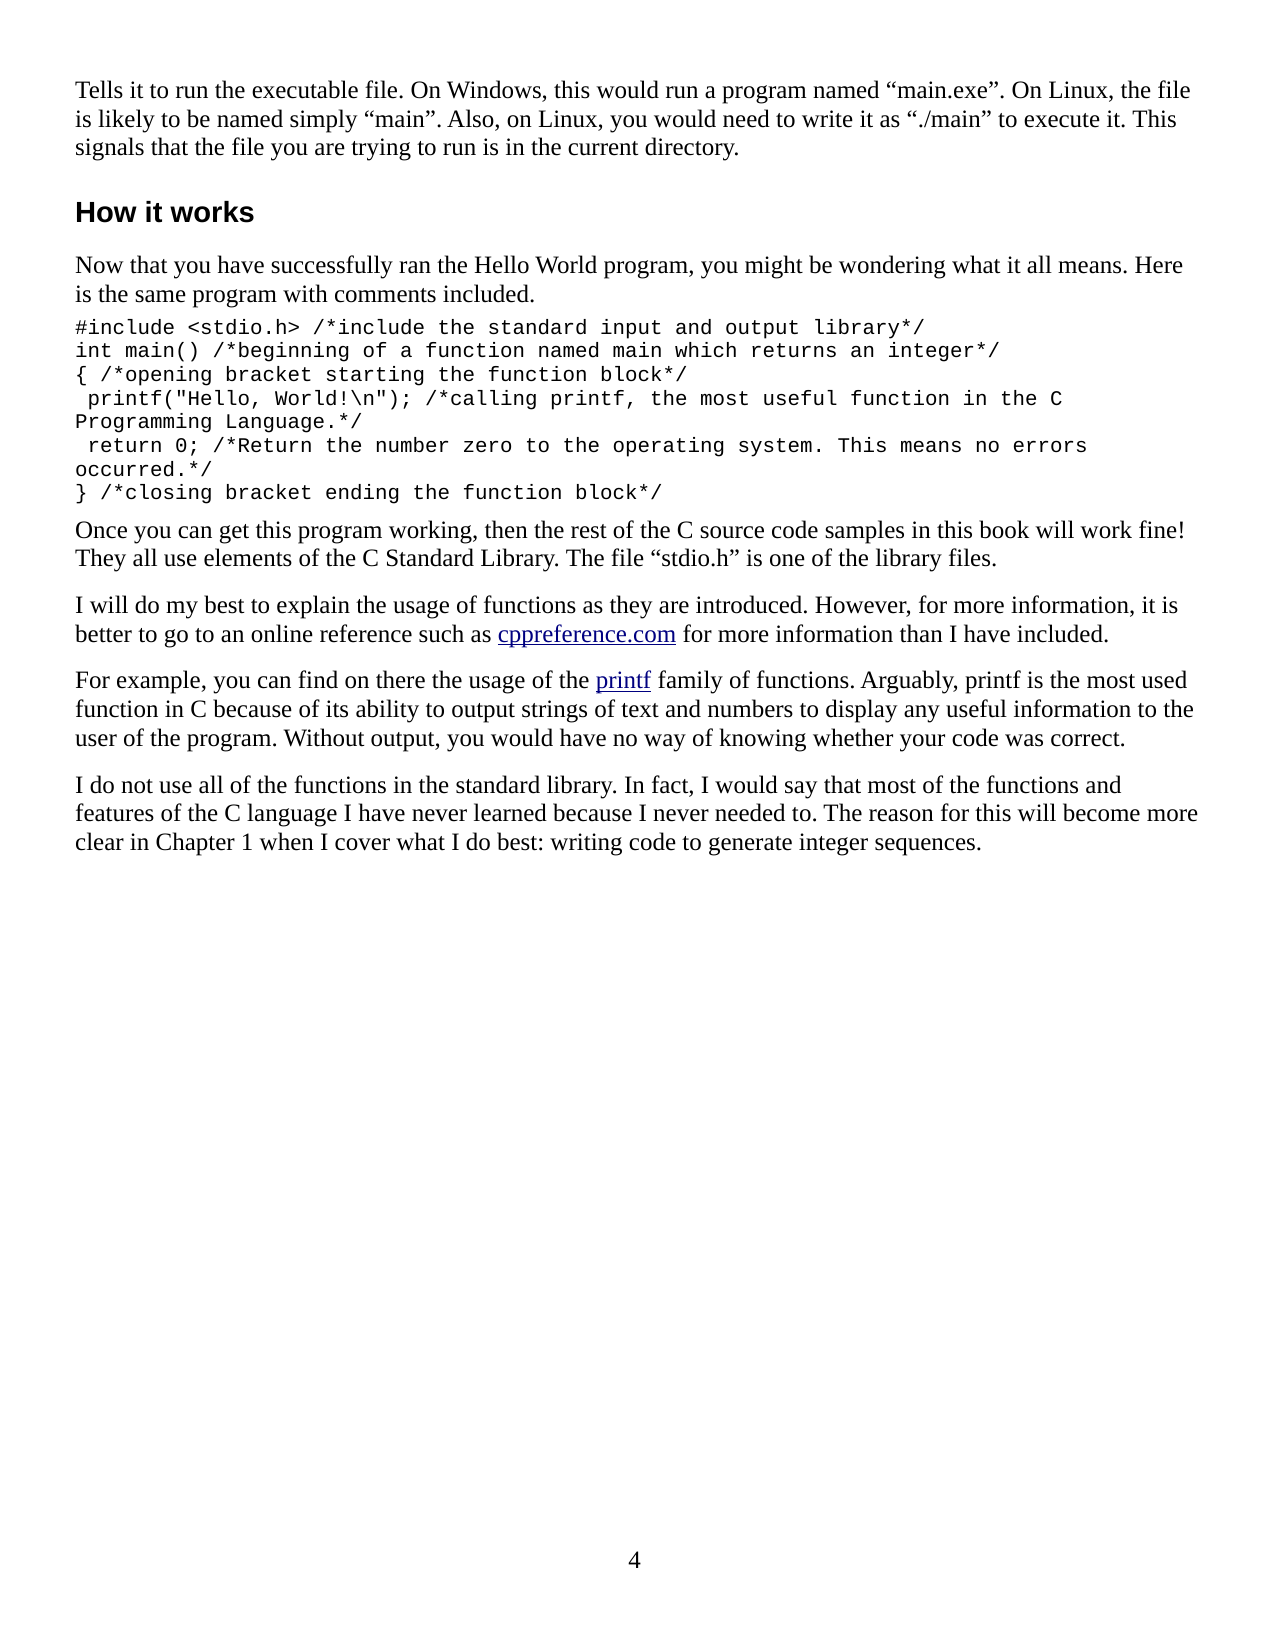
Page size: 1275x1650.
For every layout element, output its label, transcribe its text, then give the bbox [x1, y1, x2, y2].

text printf("Hello, World!\n"); /*calling printf, the most useful function in the C Programming Language.*/ [75, 388, 1200, 435]
text int main() /*beginning of a function named main which returns an integer*/ [75, 340, 1200, 364]
text #include <stdio.h> /*include the standard input and output library*/ [75, 317, 1200, 340]
text Now that you have successfully ran the Hello World program, you might be wondering what it all means. Here is the same program with comments included. [75, 250, 1200, 308]
text For example, you can find on there the usage of the printf family of functions. Arguably, printf is the most used function in C because of its ability to output strings of text and numbers to display any useful information to the user of the program. Without output, you would have no way of knowing whether your code was correct. [75, 666, 1200, 752]
text return 0; /*Return the number zero to the operating system. This means no errors occurred.*/ [75, 435, 1200, 482]
text } /*closing bracket ending the function block*/ [75, 482, 1200, 506]
text Tells it to run the executable file. On Windows, this would run a program named “main.exe”. On Linux, the file is likely to be named simply “main”. Also, on Linux, you would need to write it as “./main” to execute it. This signals that the file you are trying to run is in the current directory. [75, 75, 1200, 161]
text { /*opening bracket starting the function block*/ [75, 364, 1200, 388]
text I will do my best to explain the usage of functions as they are introduced. However, for more information, it is better to go to an online reference such as cppreference.com for more information than I have included. [75, 590, 1200, 648]
text Once you can get this program working, then the rest of the C source code samples in this book will work fine! They all use elements of the C Standard Library. The file “stdio.h” is one of the library files. [75, 515, 1200, 572]
subtitle How it works [75, 195, 1200, 229]
text I do not use all of the functions in the standard library. In fact, I would say that most of the functions and features of the C language I have never learned because I never needed to. The reason for this will become more clear in Chapter 1 when I cover what I do best: writing code to generate integer sequences. [75, 770, 1200, 856]
